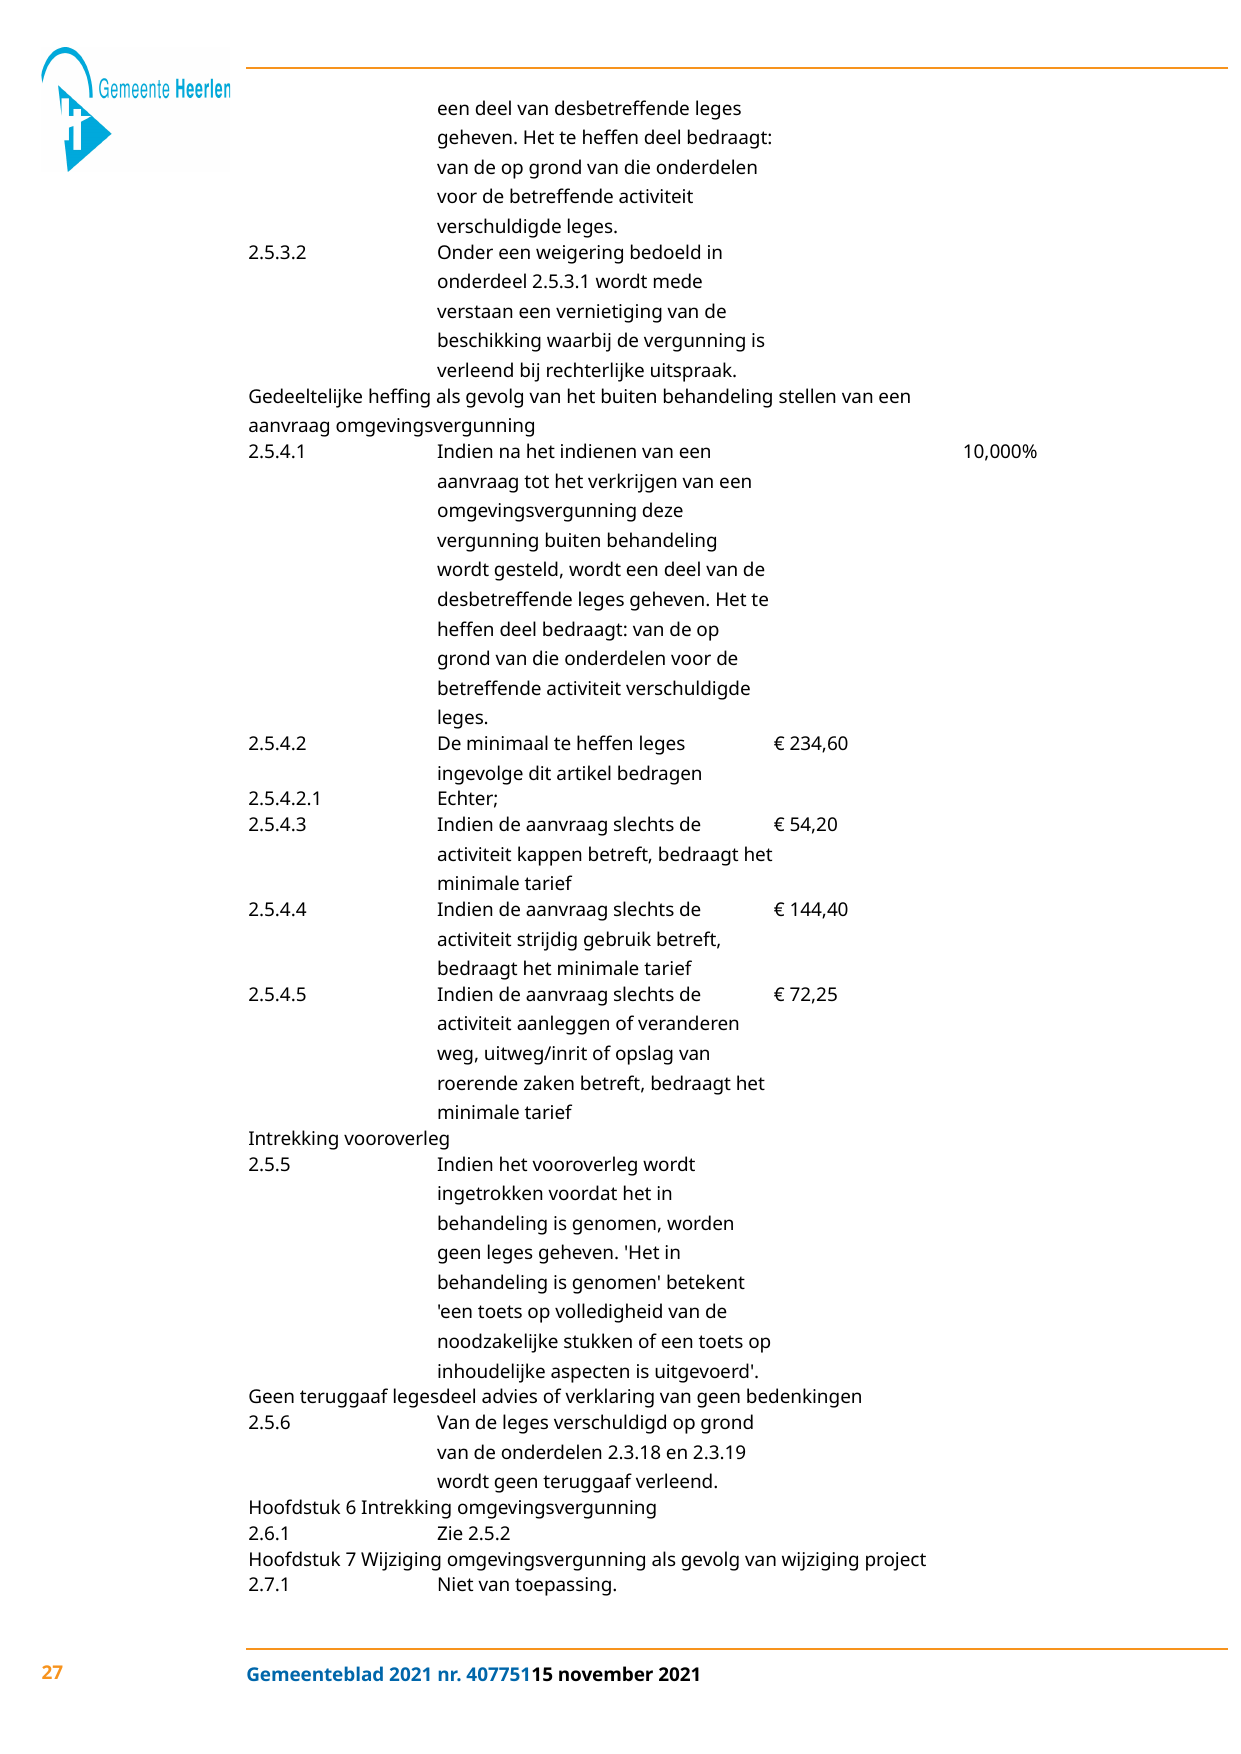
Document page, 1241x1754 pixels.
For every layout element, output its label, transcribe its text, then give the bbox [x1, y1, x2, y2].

table_cell 2.6.1 [248, 1520, 437, 1546]
table_cell Intrekking vooroverleg [248, 1125, 963, 1151]
table_cell € 144,40 [774, 896, 963, 981]
table_cell 2.7.1 [248, 1571, 437, 1597]
table_cell 2.5.4.1 [248, 438, 437, 730]
table_cell € 234,60 [774, 730, 963, 786]
table_cell 2.5.3.2 [248, 239, 437, 383]
table_cell [963, 730, 1152, 786]
table_cell Indien na het indienen van een aanvraag tot het verkrijgen van een omgevingsvergunning deze vergunning buiten behandeling wordt gesteld, wordt een deel van de desbetreffende leges geheven. Het te heffen deel bedraagt: van de op grond van die onderdelen voor de betreffende activiteit verschuldigde leges. [437, 438, 774, 730]
table_cell [963, 95, 1152, 239]
table_cell Geen teruggaaf legesdeel advies of verklaring van geen bedenkingen [248, 1384, 963, 1409]
table_cell [774, 438, 963, 730]
picture [41, 47, 231, 172]
table_cell Indien het vooroverleg wordt ingetrokken voordat het in behandeling is genomen, worden geen leges geheven. 'Het in behandeling is genomen' betekent 'een toets op volledigheid van de noodzakelijke stukken of een toets op inhoudelijke aspecten is uitgevoerd'. [437, 1151, 774, 1384]
table_cell [774, 95, 963, 239]
table_cell Van de leges verschuldigd op grond van de onderdelen 2.3.18 en 2.3.19 wordt geen teruggaaf verleend. [437, 1409, 774, 1494]
table_cell [963, 1520, 1152, 1546]
table_cell [774, 1151, 963, 1384]
table_cell 2.5.6 [248, 1409, 437, 1494]
table_cell [963, 1571, 1152, 1597]
table_cell De minimaal te heffen leges ingevolge dit artikel bedragen [437, 730, 774, 786]
table_cell 2.5.4.4 [248, 896, 437, 981]
picture [41, 47, 59, 70]
table_cell [248, 95, 437, 239]
table_cell Hoofdstuk 7 Wijziging omgevingsvergunning als gevolg van wijziging project [248, 1546, 1152, 1571]
table_cell [774, 1409, 963, 1494]
table_cell Zie 2.5.2 [437, 1520, 774, 1546]
table_cell [774, 786, 963, 811]
table_cell 2.5.4.2.1 [248, 786, 437, 811]
table_cell Indien de aanvraag slechts de activiteit strijdig gebruik betreft, bedraagt het minimale tarief [437, 896, 774, 981]
table_cell [774, 239, 963, 383]
table_cell Gedeeltelijke heffing als gevolg van het buiten behandeling stellen van een aanvraag omgevingsvergunning [248, 383, 963, 438]
table_cell 2.5.5 [248, 1151, 437, 1384]
table_cell [963, 896, 1152, 981]
table_cell € 54,20 [774, 811, 963, 896]
table_cell 2.5.4.5 [248, 981, 437, 1125]
table_cell [963, 786, 1152, 811]
table_cell 2.5.4.3 [248, 811, 437, 896]
table_cell een deel van desbetreffende leges geheven. Het te heffen deel bedraagt: van de op grond van die onderdelen voor de betreffende activiteit verschuldigde leges. [437, 95, 774, 239]
table_cell 10,000% [963, 438, 1152, 730]
table_cell [963, 811, 1152, 896]
table_cell Echter; [437, 786, 774, 811]
table_cell Hoofdstuk 6 Intrekking omgevingsvergunning [248, 1494, 1152, 1520]
table_cell Niet van toepassing. [437, 1571, 774, 1597]
table_cell [963, 1409, 1152, 1494]
table_cell Indien de aanvraag slechts de activiteit aanleggen of veranderen weg, uitweg/inrit of opslag van roerende zaken betreft, bedraagt het minimale tarief [437, 981, 774, 1125]
table_cell [963, 1151, 1152, 1384]
table_cell [774, 1520, 963, 1546]
table_cell [963, 981, 1152, 1125]
table_cell [963, 239, 1152, 383]
table_cell Onder een weigering bedoeld in onderdeel 2.5.3.1 wordt mede verstaan een vernietiging van de beschikking waarbij de vergunning is verleend bij rechterlijke uitspraak. [437, 239, 774, 383]
table_cell 2.5.4.2 [248, 730, 437, 786]
table_cell [774, 1571, 963, 1597]
table_cell € 72,25 [774, 981, 963, 1125]
table_cell Indien de aanvraag slechts de activiteit kappen betreft, bedraagt het minimale tarief [437, 811, 774, 896]
